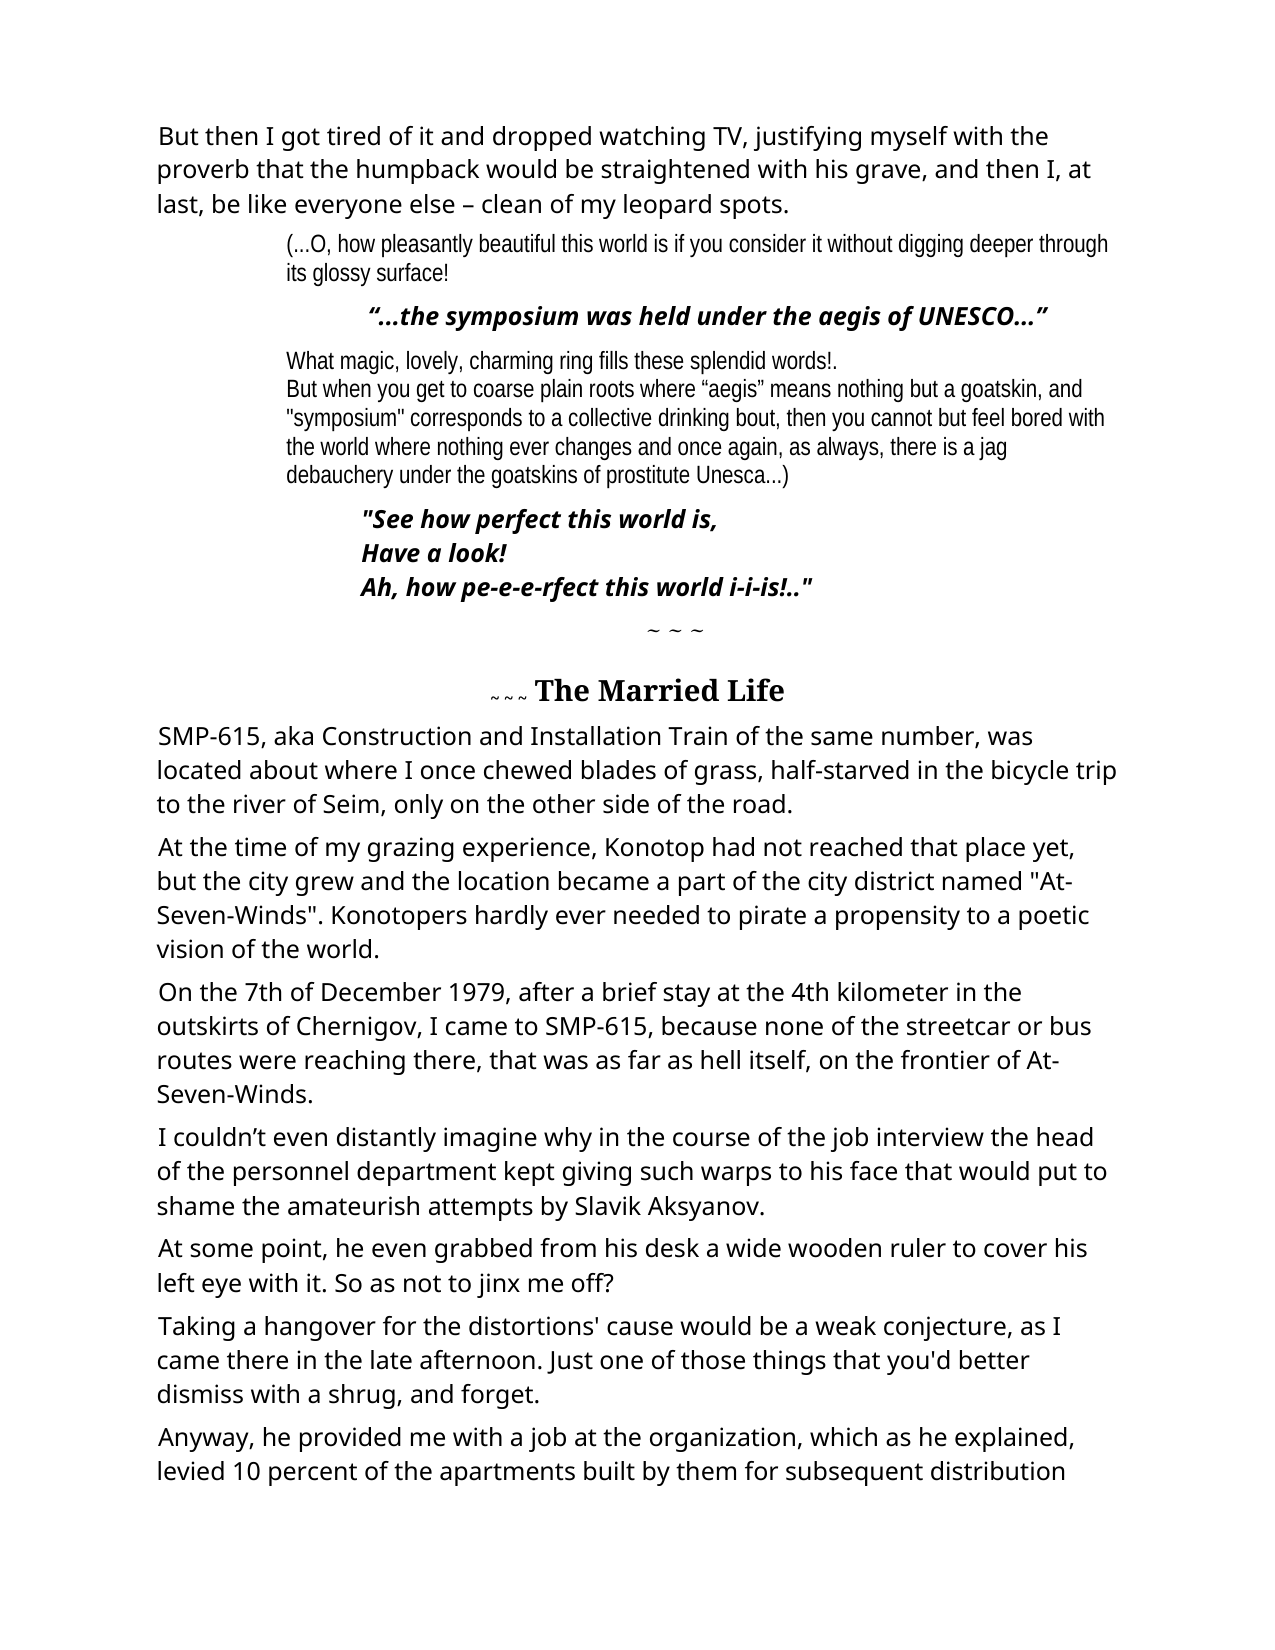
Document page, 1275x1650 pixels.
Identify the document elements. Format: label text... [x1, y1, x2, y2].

subtitle ~ ~ ~ The Married Life [156, 670, 1118, 709]
text I couldn’t even distantly imagine why in the course of the job interview the head of the personnel department kept giving such warps to his face that would put to shame the amateurish attempts by Slavik Aksyanov. [156, 1120, 1118, 1222]
text Taking a hangover for the distortions' cause would be a weak conjecture, as I came there in the late afternoon. Just one of those things that you'd better dismiss with a shrug, and forget. [156, 1308, 1118, 1410]
subtitle ~ ~ ~ [156, 616, 1118, 645]
list What magic, lovely, charming ring fills these splendid words!. [286, 346, 1118, 374]
text On the 7th of December 1979, after a brief stay at the 4th kilometer in the outskirts of Chernigov, I came to SMP-615, because none of the streetcar or bus routes were reaching there, that was as far as hell itself, on the frontier of At-Seven-Winds. [156, 975, 1118, 1111]
text Ah, how pe-e-e-rfect this world i-i-is!.." [286, 569, 1118, 603]
text At some point, he even grabbed from his desk a wide wooden ruler to cover his left eye with it. So as not to jinx me off? [156, 1231, 1118, 1299]
text Anyway, he provided me with a job at the organization, which as he explained, levied 10 percent of the apartments built by them for subsequent distribution [156, 1419, 1118, 1487]
list (...O, how pleasantly beautiful this world is if you consider it without digging deeper through its glossy surface! [286, 229, 1118, 287]
text SMP-615, aka Construction and Installation Train of the same number, was located about where I once chewed blades of grass, half-starved in the bicycle trip to the river of Seim, only on the other side of the road. [156, 718, 1118, 821]
text But then I got tired of it and dropped watching TV, justifying myself with the proverb that the humpback would be straightened with his grave, and then I, at last, be like everyone else – clean of my leopard spots. [156, 118, 1118, 220]
text "See how perfect this world is, [286, 501, 1118, 535]
text At the time of my grazing experience, Konotop had not reached that place yet, but the city grew and the location became a part of the city district named "At-Seven-Winds". Konotopers hardly ever needed to pirate a propensity to a poetic vision of the world. [156, 829, 1118, 966]
text Have a look! [286, 535, 1118, 569]
text “...the symposium was held under the aegis of UNESCO...” [286, 299, 1118, 333]
list But when you get to coarse plain roots where “aegis” means nothing but a goatskin, and "symposium" corresponds to a collective drinking bout, then you cannot but feel bored with the world where nothing ever changes and once again, as always, there is a jag debauchery under the goatskins of prostitute Unesca...) [286, 374, 1118, 489]
